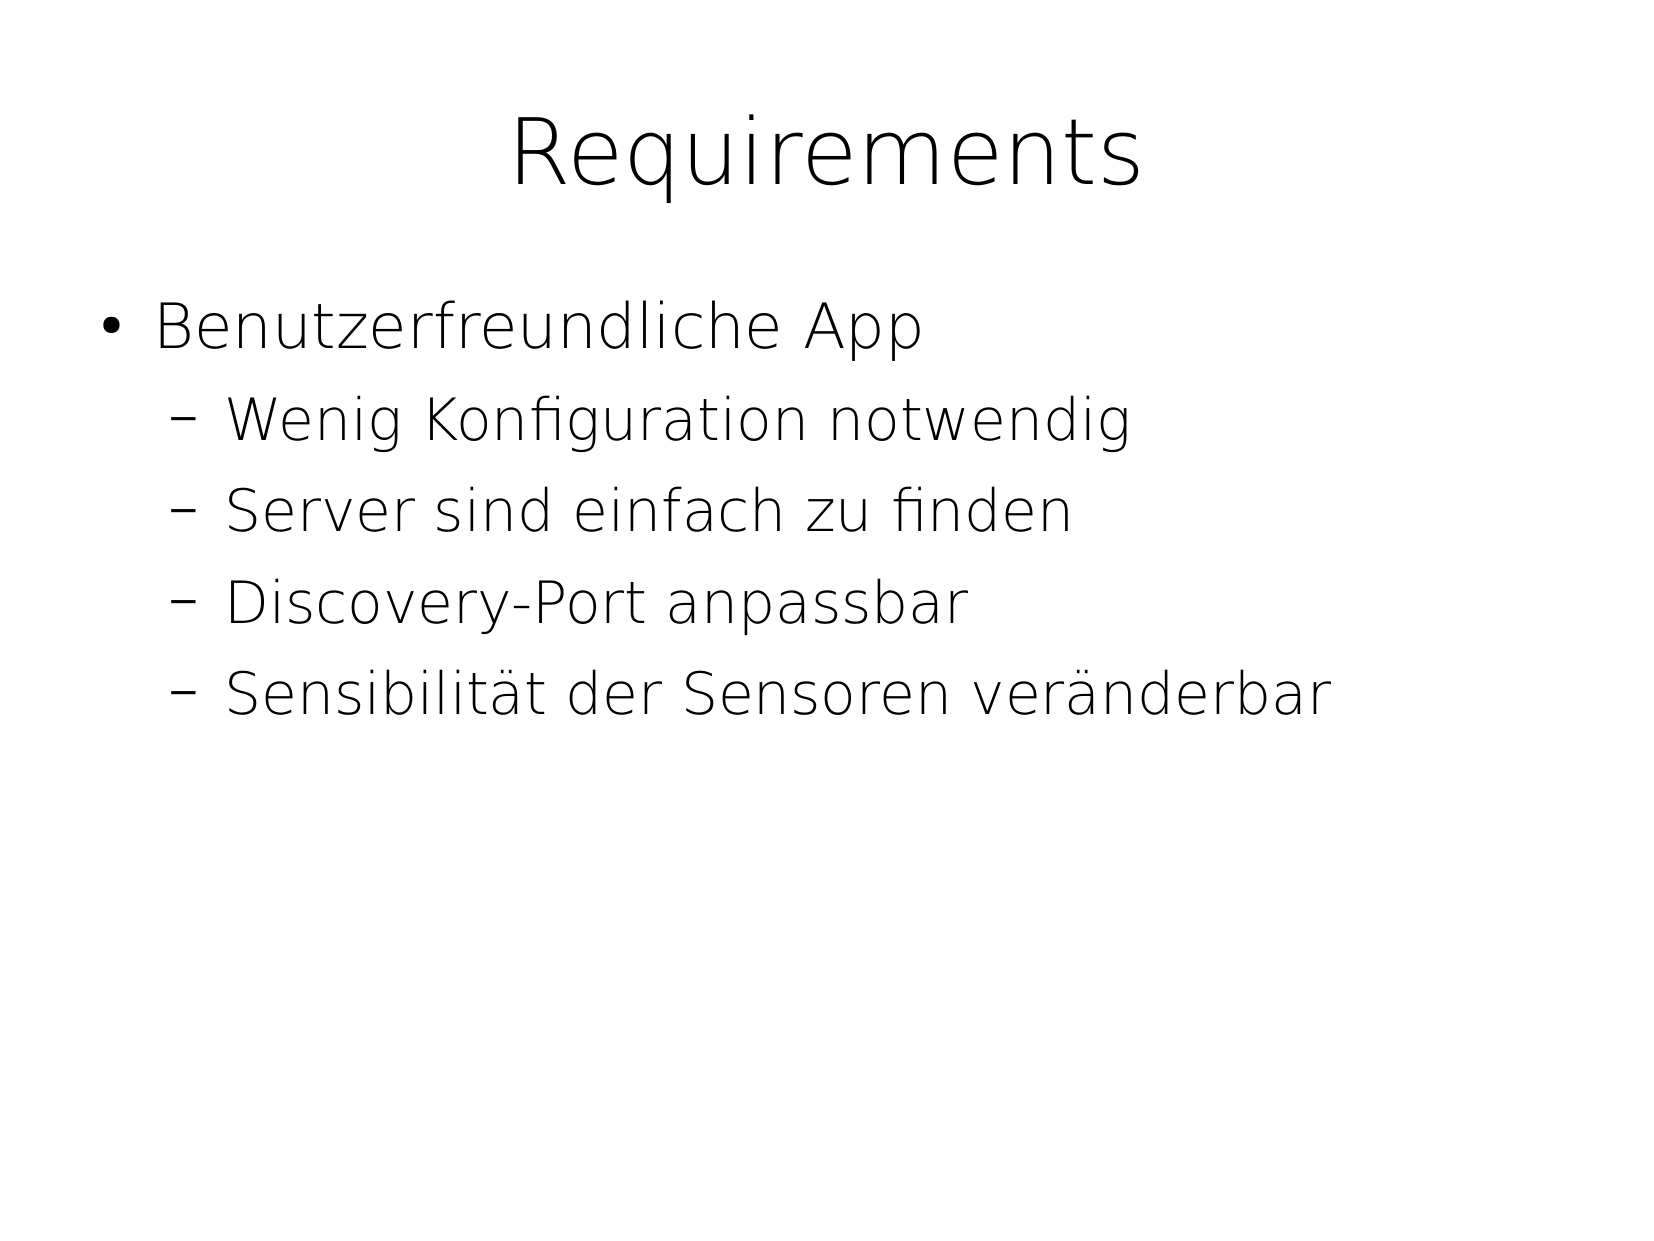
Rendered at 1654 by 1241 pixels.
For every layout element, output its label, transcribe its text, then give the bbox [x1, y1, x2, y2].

title Requirements [82, 49, 1571, 257]
list Benutzerfreundliche App Wenig Konfiguration notwendig Server sind einfach zu finden Discovery-Port anpassbar Sensibilität der Sensoren veränderbar [82, 290, 1571, 1010]
